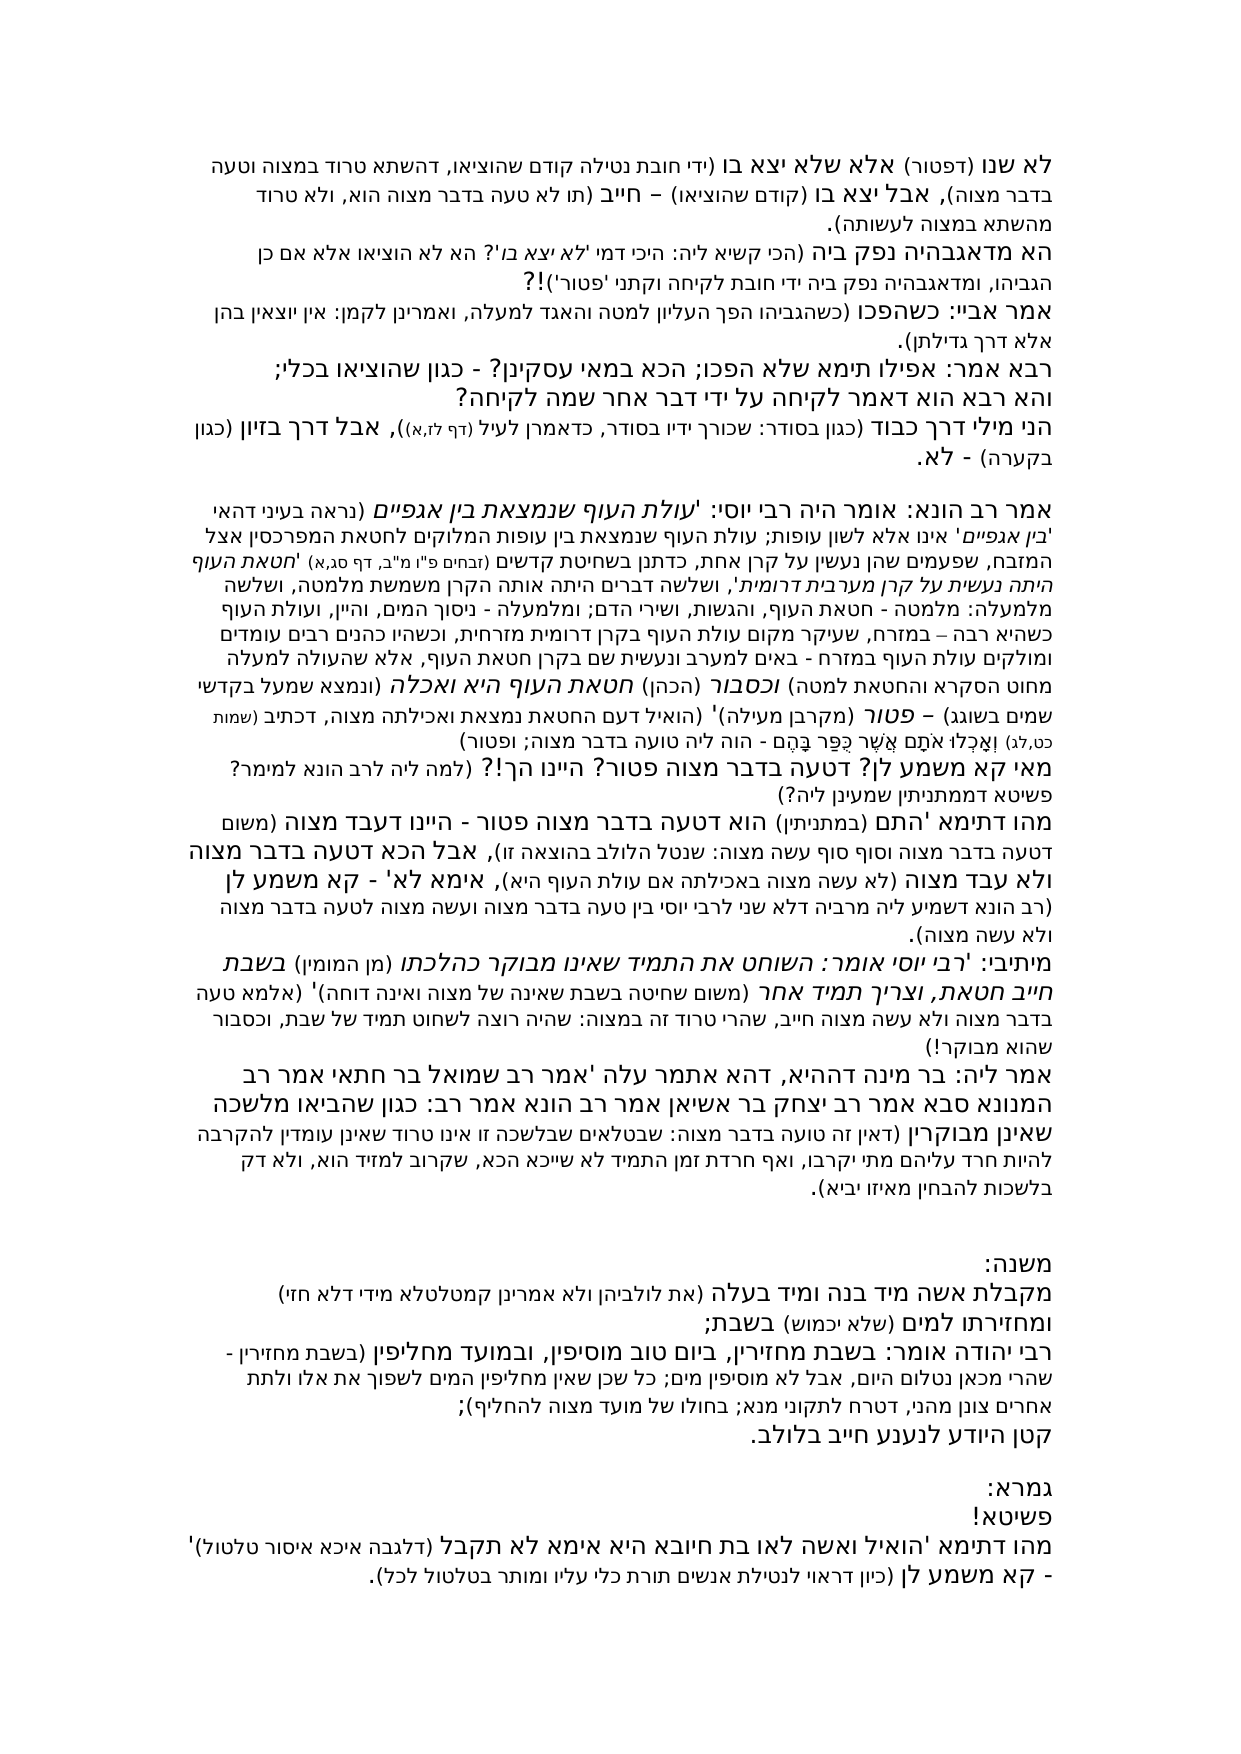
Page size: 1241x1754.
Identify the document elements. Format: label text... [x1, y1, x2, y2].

text אמר רב הונא: אומר היה רבי יוסי: 'עולת העוף שנמצאת בין אגפיים (נראה בעיני דהאי 'בין אגפיים' אינו אלא לשון עופות; עולת העוף שנמצאת בין עופות המלוקים לחטאת המפרכסין אצל המזבח, שפעמים שהן נעשין על קרן אחת, כדתנן בשחיטת קדשים (זבחים פ"ו מ"ב, דף סג,א) 'חטאת העוף היתה נעשית על קרן מערבית דרומית', ושלשה דברים היתה אותה הקרן משמשת מלמטה, ושלשה מלמעלה: מלמטה - חטאת העוף, והגשות, ושירי הדם; ומלמעלה - ניסוך המים, והיין, ועולת העוף כשהיא רבה – במזרח, שעיקר מקום עולת העוף בקרן דרומית מזרחית, וכשהיו כהנים רבים עומדים ומולקים עולת העוף במזרח - באים למערב ונעשית שם בקרן חטאת העוף, אלא שהעולה למעלה מחוט הסקרא והחטאת למטה) וכסבור (הכהן) חטאת העוף היא ואכלה (ונמצא שמעל בקדשי שמים בשוגג) – פטור (מקרבן מעילה)' (הואיל דעם החטאת נמצאת ואכילתה מצוה, דכתיב (שמות כט,לג) וְאָכְלוּ אֹתָם אֲשֶׁר כֻּפַּר בָּהֶם - הוה ליה טועה בדבר מצוה; ופטור) [187, 495, 1053, 753]
text משנה: [187, 1249, 1053, 1279]
text מהו דתימא 'הואיל ואשה לאו בת חיובא היא אימא לא תקבל (דלגבה איכא איסור טלטול)' - קא משמע לן (כיון דראוי לנטילת אנשים תורת כלי עליו ומותר בטלטול לכל). [187, 1531, 1053, 1590]
text אמר אביי: כשהפכו (כשהגביהו הפך העליון למטה והאגד למעלה, ואמרינן לקמן: אין יוצאין בהן אלא דרך גדילתן). [187, 296, 1053, 354]
text הא מדאגבהיה נפק ביה (הכי קשיא ליה: היכי דמי 'לא יצא בו'? הא לא הוציאו אלא אם כן הגביהו, ומדאגבהיה נפק ביה ידי חובת לקיחה וקתני 'פטור')!? [187, 238, 1053, 296]
text קטן היודע לנענע חייב בלולב. [187, 1420, 1053, 1449]
text הני מילי דרך כבוד (כגון בסודר: שכורך ידיו בסודר, כדאמרן לעיל (דף לז,א)), אבל דרך בזיון (כגון בקערה) - לא. [187, 413, 1053, 471]
text והא רבא הוא דאמר לקיחה על ידי דבר אחר שמה לקיחה? [187, 383, 1053, 413]
text מקבלת אשה מיד בנה ומיד בעלה (את לולביהן ולא אמרינן קמטלטלא מידי דלא חזי) ומחזירתו למים (שלא יכמוש) בשבת; [187, 1279, 1053, 1337]
text אמר ליה: בר מינה דההיא, דהא אתמר עלה 'אמר רב שמואל בר חתאי אמר רב המנונא סבא אמר רב יצחק בר אשיאן אמר רב הונא אמר רב: כגון שהביאו מלשכה שאינן מבוקרין (דאין זה טועה בדבר מצוה: שבטלאים שבלשכה זו אינו טרוד שאינן עומדין להקרבה להיות חרד עליהם מתי יקרבו, ואף חרדת זמן התמיד לא שייכא הכא, שקרוב למזיד הוא, ולא דק בלשכות להבחין מאיזו יביא). [187, 1060, 1053, 1201]
text רבי יהודה אומר: בשבת מחזירין, ביום טוב מוסיפין, ובמועד מחליפין (בשבת מחזירין - שהרי מכאן נטלום היום, אבל לא מוסיפין מים; כל שכן שאין מחליפין המים לשפוך את אלו ולתת אחרים צונן מהני, דטרח לתקוני מנא; בחולו של מועד מצוה להחליף); [187, 1337, 1053, 1420]
text מהו דתימא 'התם (במתניתין) הוא דטעה בדבר מצוה פטור - היינו דעבד מצוה (משום דטעה בדבר מצוה וסוף סוף עשה מצוה: שנטל הלולב בהוצאה זו), אבל הכא דטעה בדבר מצוה ולא עבד מצוה (לא עשה מצוה באכילתה אם עולת העוף היא), אימא לא' - קא משמע לן (רב הונא דשמיע ליה מרביה דלא שני לרבי יוסי בין טעה בדבר מצוה ועשה מצוה לטעה בדבר מצוה ולא עשה מצוה). [187, 807, 1053, 948]
text לא שנו (דפטור) אלא שלא יצא בו (ידי חובת נטילה קודם שהוציאו, דהשתא טרוד במצוה וטעה בדבר מצוה), אבל יצא בו (קודם שהוציאו) – חייב (תו לא טעה בדבר מצוה הוא, ולא טרוד מהשתא במצוה לעשותה). [187, 150, 1053, 238]
text רבא אמר: אפילו תימא שלא הפכו; הכא במאי עסקינן? - כגון שהוציאו בכלי; [187, 354, 1053, 383]
text מאי קא משמע לן? דטעה בדבר מצוה פטור? היינו הך!? (למה ליה לרב הונא למימר? פשיטא דממתניתין שמעינן ליה?) [187, 753, 1053, 807]
text גמרא: [187, 1473, 1053, 1502]
text מיתיבי: 'רבי יוסי אומר: השוחט את התמיד שאינו מבוקר כהלכתו (מן המומין) בשבת חייב חטאת, וצריך תמיד אחר (משום שחיטה בשבת שאינה של מצוה ואינה דוחה)' (אלמא טעה בדבר מצוה ולא עשה מצוה חייב, שהרי טרוד זה במצוה: שהיה רוצה לשחוט תמיד של שבת, וכסבור שהוא מבוקר!) [187, 948, 1053, 1060]
text פשיטא! [187, 1502, 1053, 1531]
